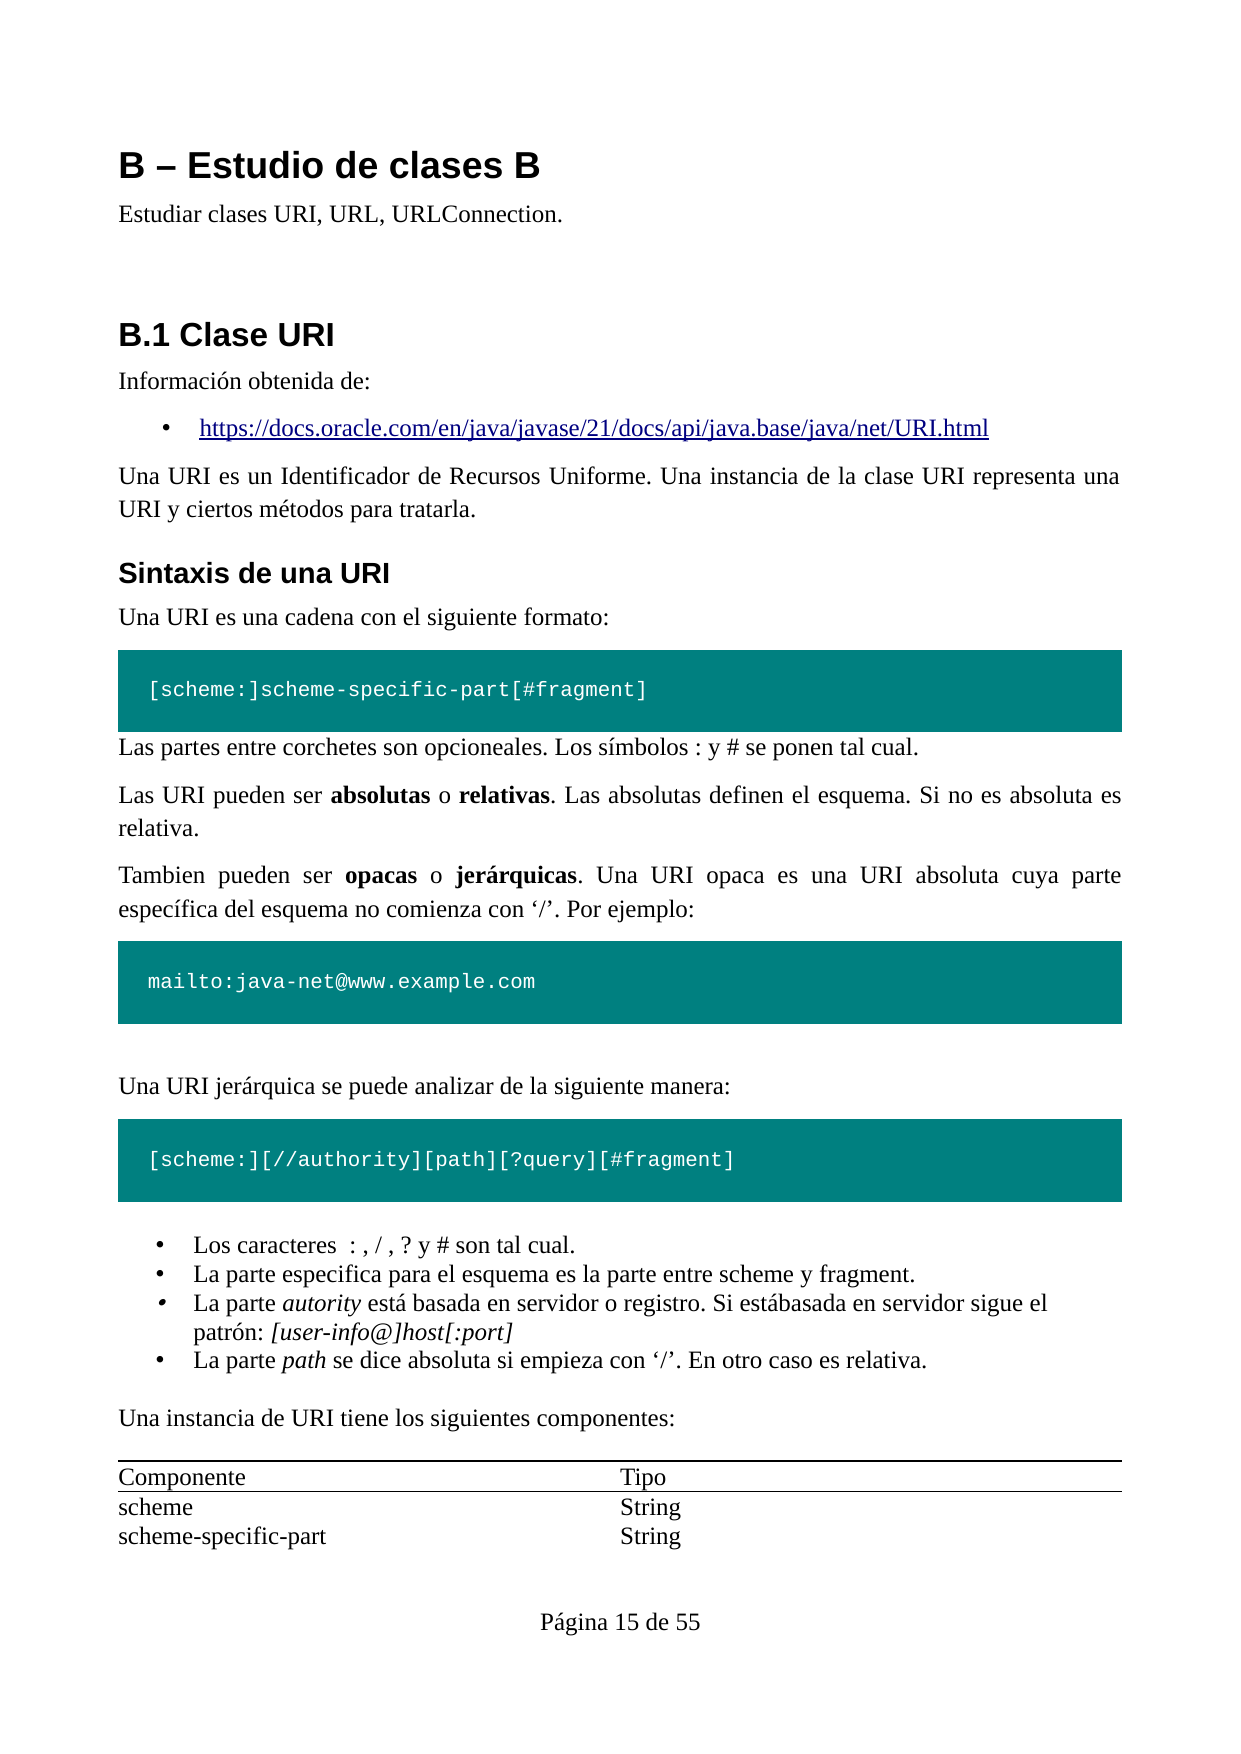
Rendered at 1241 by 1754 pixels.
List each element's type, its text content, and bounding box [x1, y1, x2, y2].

text Estudiar clases URI, URL, URLConnection. [118, 199, 1122, 227]
list https://docs.oracle.com/en/java/javase/21/docs/api/java.base/java/net/URI.html [162, 413, 1122, 442]
table_cell String [620, 1521, 1122, 1550]
text Una URI es una cadena con el siguiente formato: [118, 602, 1122, 631]
text [scheme:][//authority][path][?query][#fragment] [118, 1119, 1122, 1202]
text Información obtenida de: [118, 366, 1122, 394]
subtitle B.1 Clase URI [118, 315, 1122, 353]
text Una instancia de URI tiene los siguientes componentes: [118, 1403, 1122, 1432]
text Las partes entre corchetes son opcioneales. Los símbolos : y # se ponen tal cual. [118, 732, 1122, 761]
subtitle Sintaxis de una URI [118, 556, 1122, 590]
list La parte especifica para el esquema es la parte entre scheme y fragment. [156, 1259, 1122, 1288]
subtitle B – Estudio de clases B [118, 143, 1122, 186]
table_cell scheme-specific-part [118, 1521, 620, 1550]
list Los caracteres : , / , ? y # son tal cual. [156, 1230, 1122, 1259]
table_cell scheme [118, 1492, 620, 1521]
text mailto:java-net@www.example.com [118, 941, 1122, 1024]
text [scheme:]scheme-specific-part[#fragment] [118, 650, 1122, 732]
table_header Componente [118, 1462, 620, 1491]
table_cell String [620, 1492, 1122, 1521]
text Las URI pueden ser absolutas o relativas. Las absolutas definen el esquema. Si no es absoluta es relativa. [118, 780, 1122, 842]
list La parte path se dice absoluta si empieza con ‘/’. En otro caso es relativa. [156, 1345, 1122, 1374]
table_header Tipo [620, 1462, 1122, 1491]
text Una URI es un Identificador de Recursos Uniforme. Una instancia de la clase URI representa una URI y ciertos métodos para tratarla. [118, 461, 1122, 523]
text Tambien pueden ser opacas o jerárquicas. Una URI opaca es una URI absoluta cuya parte específica del esquema no comienza con ‘/’. Por ejemplo: [118, 861, 1122, 922]
list La parte autority está basada en servidor o registro. Si estábasada en servidor sigue el patrón: [user-info@]host[:port] [156, 1288, 1122, 1345]
text Una URI jerárquica se puede analizar de la siguiente manera: [118, 1071, 1122, 1100]
